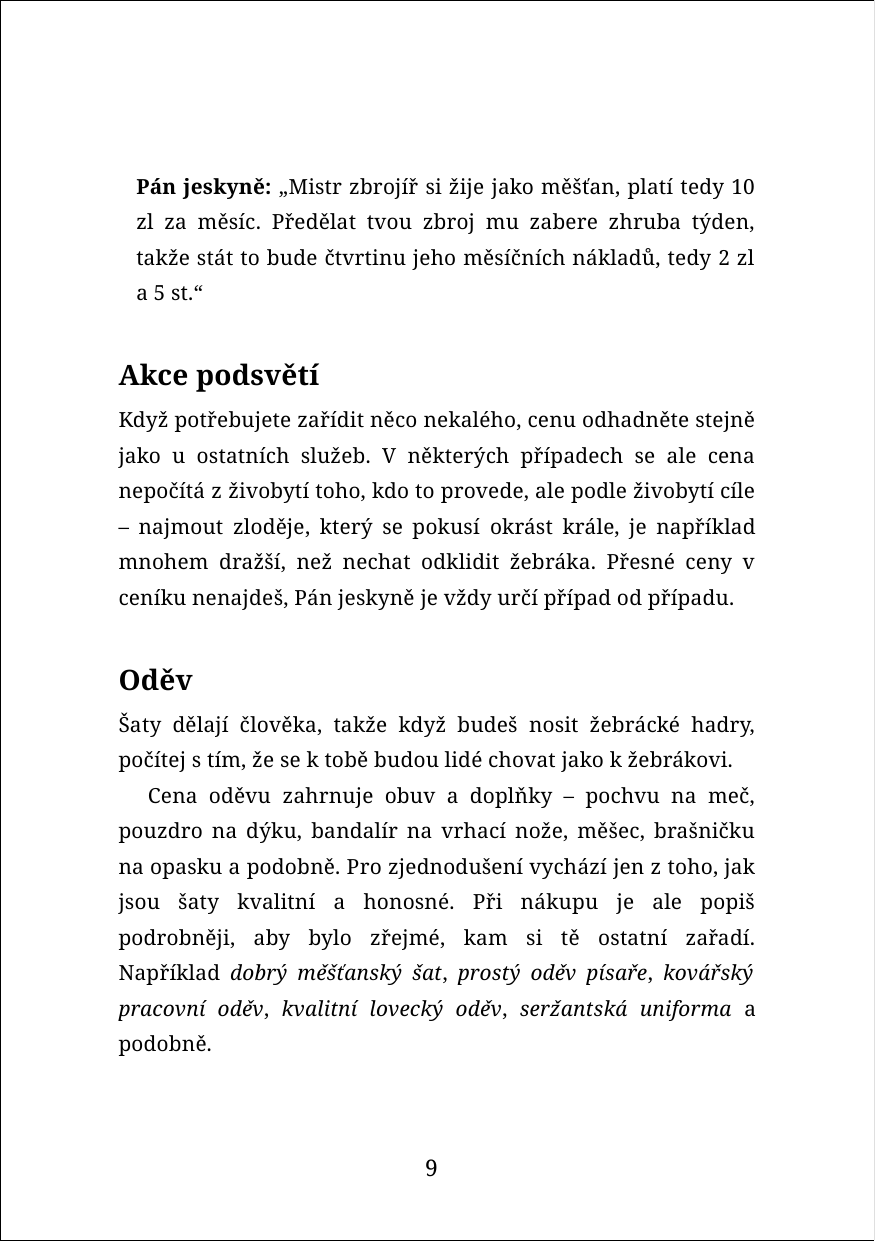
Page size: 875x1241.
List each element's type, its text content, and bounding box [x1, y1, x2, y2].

text Pán jeskyně: „Mistr zbrojíř si žije jako měšťan, platí tedy 10 zl za měsíc. Předělat tvou zbroj mu zabere zhruba týden, takže stát to bude čtvrtinu jeho měsíčních nákladů, tedy 2 zl a 5 st.“ [136, 172, 756, 307]
text Šaty dělají člověka, takže když budeš nosit žebrácké hadry, počítej s tím, že se k tobě budou lidé chovat jako k žebrákovi. Cena oděvu zahrnuje obuv a doplňky – pochvu na meč, pouzdro na dýku, bandalír na vrhací nože, měšec, brašničku na opasku a podobně. Pro zjednodušení vychází jen z toho, jak jsou šaty kvalitní a honosné. Při nákupu je ale popiš podrobněji, aby bylo zřejmé, kam si tě ostatní zařadí. Například dobrý měšťanský šat, prostý oděv písaře, kovářský pracovní oděv, kvalitní lovecký oděv, seržantská uniforma a podobně. [118, 710, 756, 1058]
subtitle Oděv [118, 660, 756, 698]
text Když potřebujete zařídit něco nekalého, cenu odhadněte stejně jako u ostatních služeb. V některých případech se ale cena nepočítá z živobytí toho, kdo to provede, ale podle živobytí cíle – najmout zloděje, který se pokusí okrást krále, je například mnohem dražší, než nechat odklidit žebráka. Přesné ceny v ceníku nenajdeš, Pán jeskyně je vždy určí případ od případu. [118, 405, 756, 611]
subtitle Akce podsvětí [118, 355, 756, 393]
